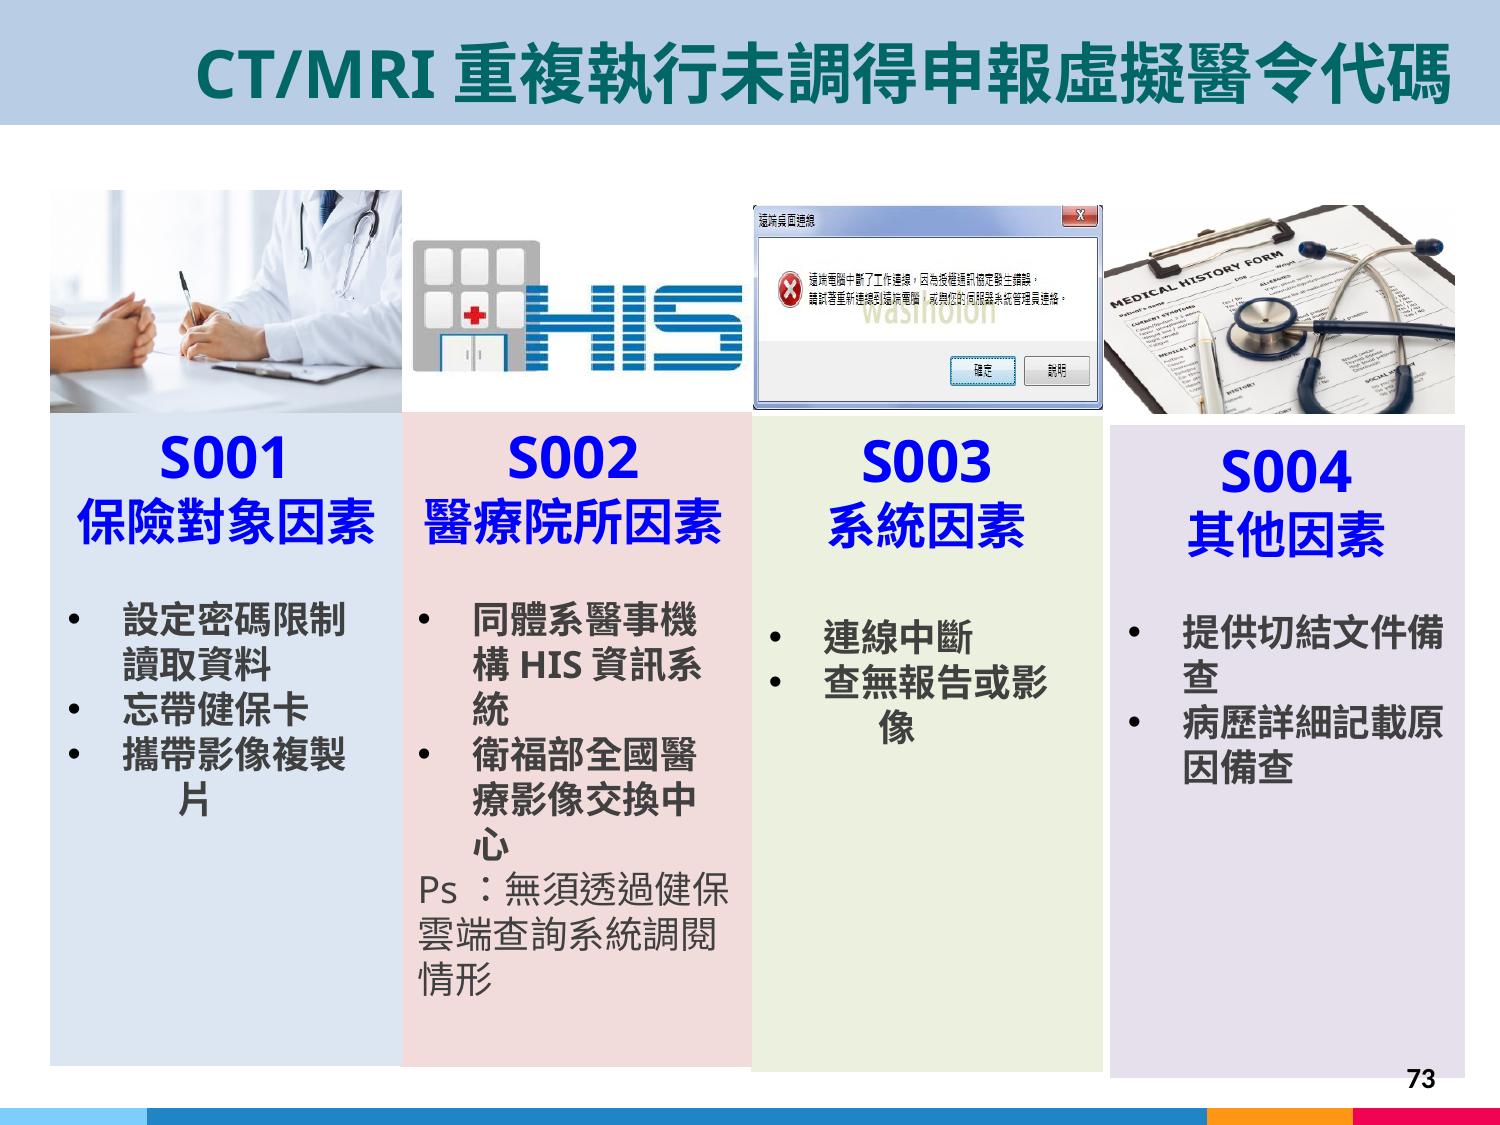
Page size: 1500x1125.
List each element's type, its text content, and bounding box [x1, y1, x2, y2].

picture [752, 205, 1103, 411]
text_box [1391, 1043, 1482, 1113]
text_box S004 其他因素 提供切結文件備查 病歷詳細記載原因備查 [1110, 425, 1465, 1078]
text_box S001 保險對象因素 設定密碼限制讀取資料 忘帶健保卡 攜帶影像複製片 [50, 413, 402, 1066]
text_box S002 醫療院所因素 同體系醫事機構HIS資訊系統 衛福部全國醫療影像交換中心 Ps：無須透過健保雲端查詢系統調閱情形 [400, 412, 752, 1067]
text_box CT/MRI重複執行未調得申報虛擬醫令代碼 [195, 31, 1482, 111]
picture [50, 190, 752, 413]
picture [1103, 205, 1456, 414]
text_box S003 系統因素 連線中斷 查無報告或影像 [751, 416, 1103, 1072]
